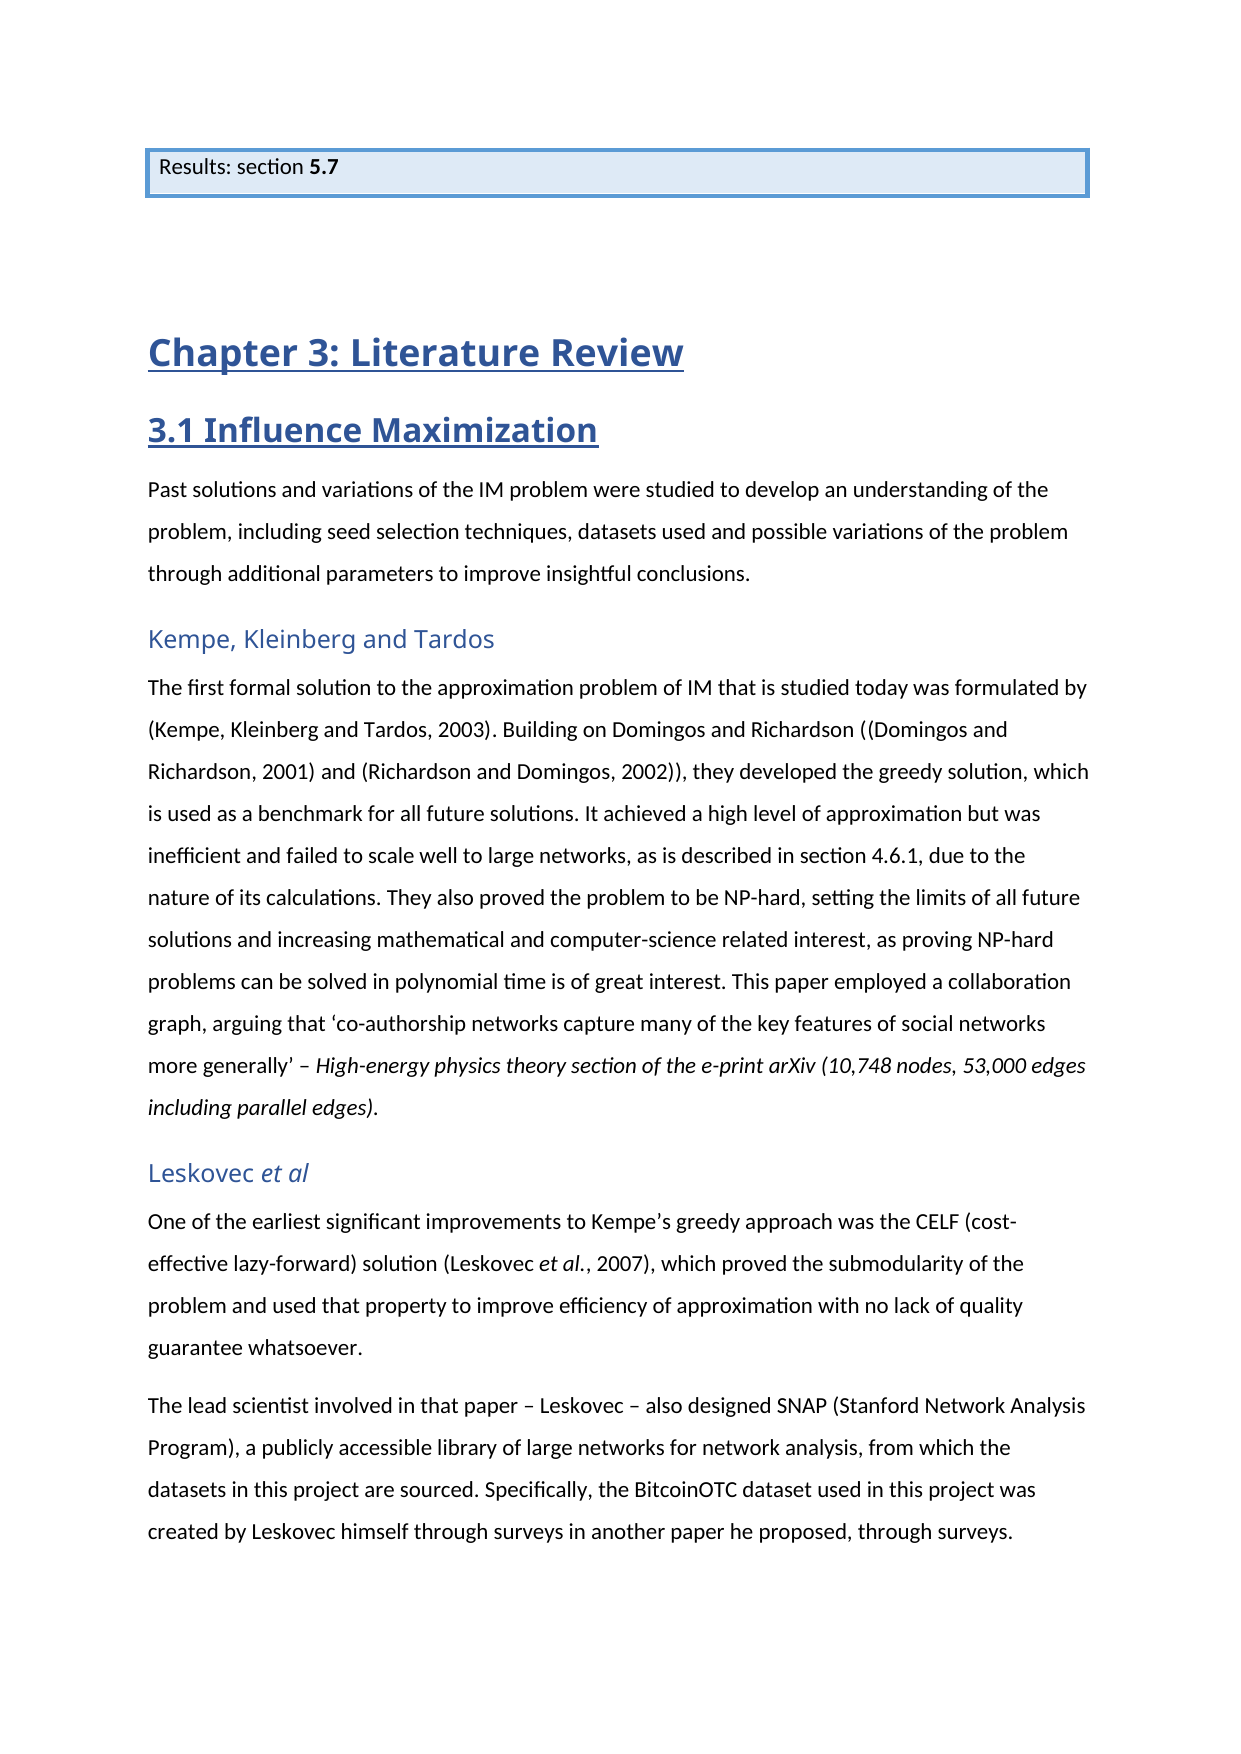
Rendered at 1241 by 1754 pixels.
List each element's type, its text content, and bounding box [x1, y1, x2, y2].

subtitle 3.1 Influence Maximization [148, 407, 1092, 453]
text Past solutions and variations of the IM problem were studied to develop an understanding of the problem, including seed selection techniques, datasets used and possible variations of the problem through additional parameters to improve insightful conclusions. [148, 475, 1092, 587]
table_cell Results: section 5.7 [150, 152, 1085, 193]
text The lead scientist involved in that paper – Leskovec – also designed SNAP (Stanford Network Analysis Program), a publicly accessible library of large networks for network analysis, from which the datasets in this project are sourced. Specifically, the BitcoinOTC dataset used in this project was created by Leskovec himself through surveys in another paper he proposed, through surveys. [148, 1391, 1092, 1545]
subtitle Leskovec et al [148, 1156, 1092, 1190]
text The first formal solution to the approximation problem of IM that is studied today was formulated by (Kempe, Kleinberg and Tardos, 2003). Building on Domingos and Richardson ((Domingos and Richardson, 2001) and (Richardson and Domingos, 2002)), they developed the greedy solution, which is used as a benchmark for all future solutions. It achieved a high level of approximation but was inefficient and failed to scale well to large networks, as is described in section 4.6.1, due to the nature of its calculations. They also proved the problem to be NP-hard, setting the limits of all future solutions and increasing mathematical and computer-science related interest, as proving NP-hard problems can be solved in polynomial time is of great interest. This paper employed a collaboration graph, arguing that ‘co-authorship networks capture many of the key features of social networks more generally’ – High-energy physics theory section of the e-print arXiv (10,748 nodes, 53,000 edges including parallel edges). [148, 673, 1092, 1121]
subtitle Kempe, Kleinberg and Tardos [148, 622, 1092, 656]
subtitle Chapter 3: Literature Review [148, 327, 1092, 378]
text One of the earliest significant improvements to Kempe’s greedy approach was the CELF (cost-effective lazy-forward) solution (Leskovec et al., 2007), which proved the submodularity of the problem and used that property to improve efficiency of approximation with no lack of quality guarantee whatsoever. [148, 1207, 1092, 1361]
